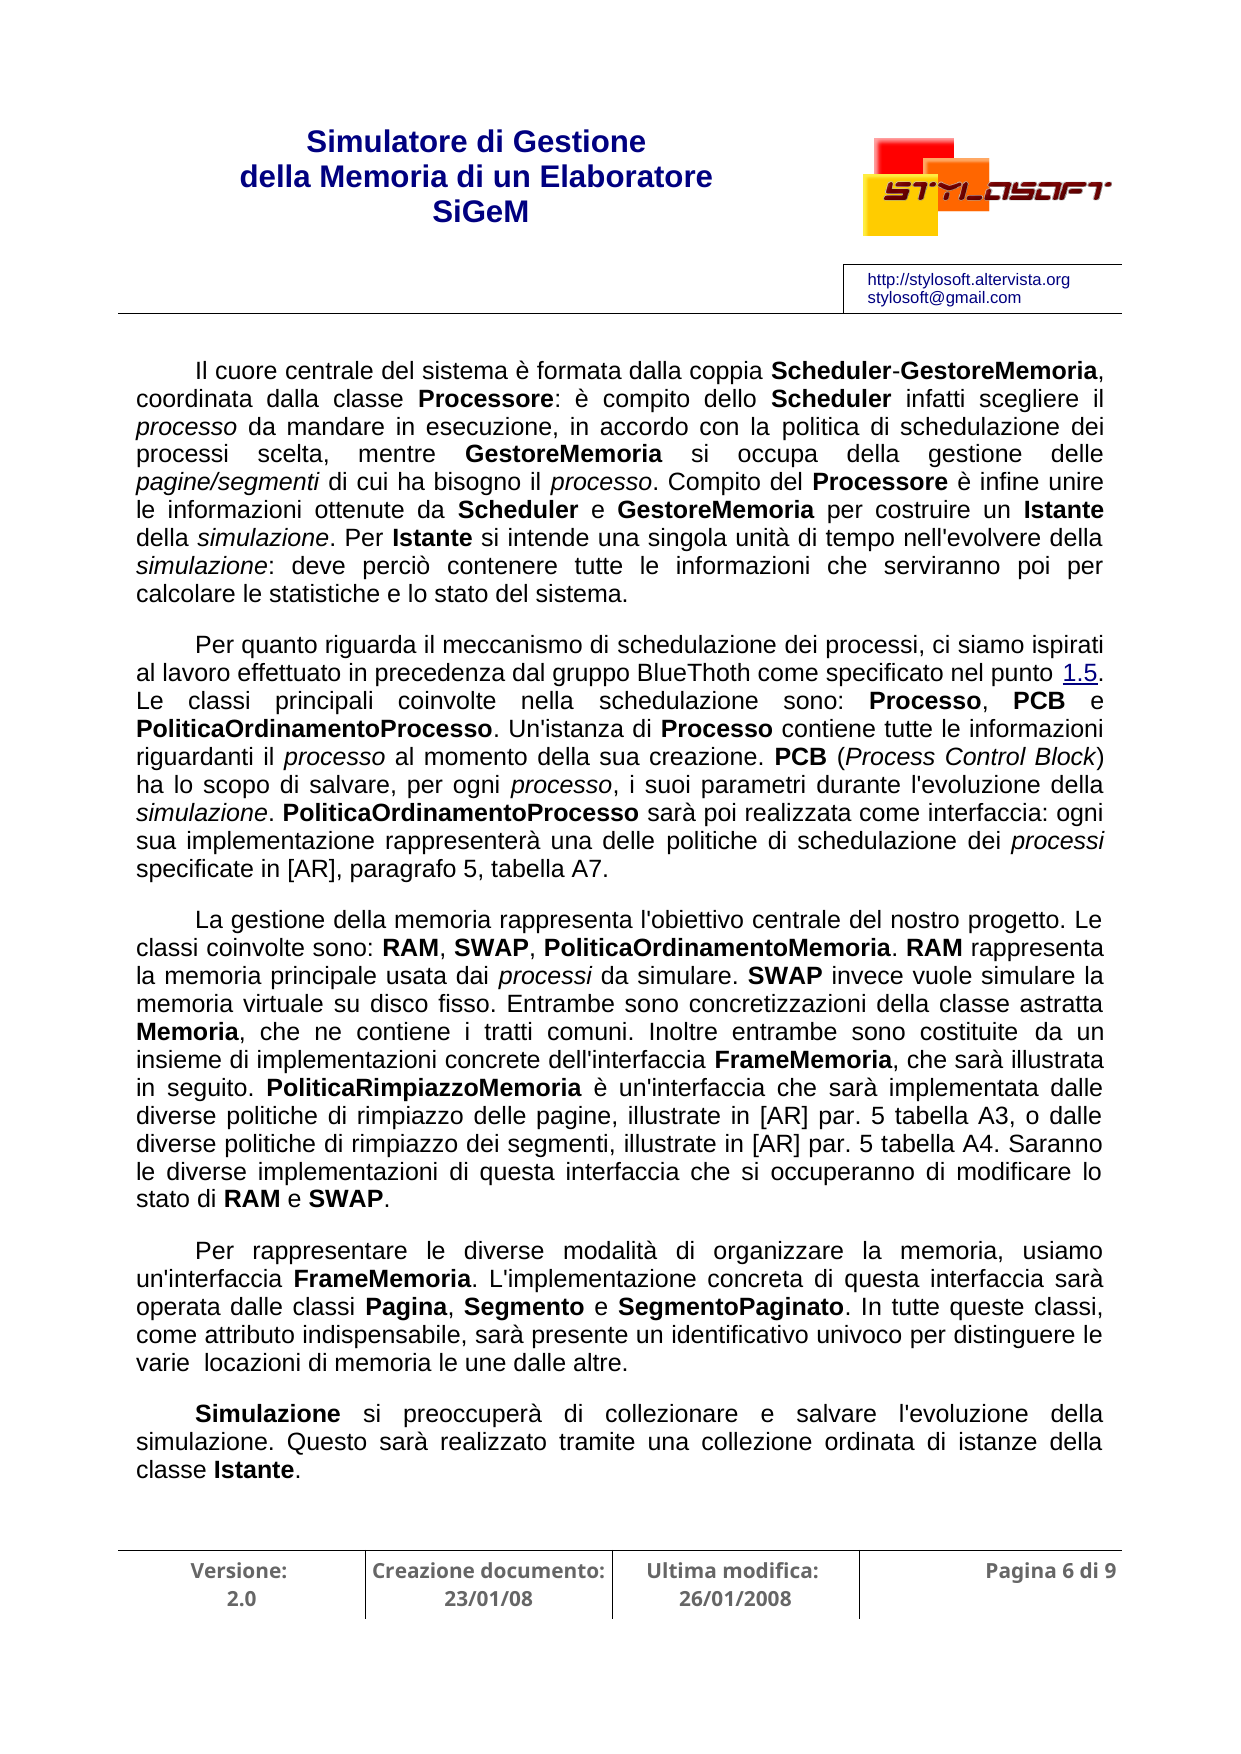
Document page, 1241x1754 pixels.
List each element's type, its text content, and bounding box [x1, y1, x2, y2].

text Simulazione si preoccuperà di collezionare e salvare l'evoluzione della simulazione. Questo sarà realizzato tramite una collezione ordinata di istanze della classe Istante. [136, 1400, 1104, 1484]
text Per rappresentare le diverse modalità di organizzare la memoria, usiamo un'interfaccia FrameMemoria. L'implementazione concreta di questa interfaccia sarà operata dalle classi Pagina, Segmento e SegmentoPaginato. In tutte queste classi, come attributo indispensabile, sarà presente un identificativo univoco per distinguere le varie locazioni di memoria le une dalle altre. [136, 1237, 1104, 1376]
picture [848, 123, 1117, 247]
text Il cuore centrale del sistema è formata dalla coppia Scheduler-GestoreMemoria, coordinata dalla classe Processore: è compito dello Scheduler infatti scegliere il processo da mandare in esecuzione, in accordo con la politica di schedulazione dei processi scelta, mentre GestoreMemoria si occupa della gestione delle pagine/segmenti di cui ha bisogno il processo. Compito del Processore è infine unire le informazioni ottenute da Scheduler e GestoreMemoria per costruire un Istante della simulazione. Per Istante si intende una singola unità di tempo nell'evolvere della simulazione: deve perciò contenere tutte le informazioni che serviranno poi per calcolare le statistiche e lo stato del sistema. [136, 357, 1104, 608]
text Per quanto riguarda il meccanismo di schedulazione dei processi, ci siamo ispirati al lavoro effettuato in precedenza dal gruppo BlueThoth come specificato nel punto 1.5. Le classi principali coinvolte nella schedulazione sono: Processo, PCB e PoliticaOrdinamentoProcesso. Un'istanza di Processo contiene tutte le informazioni riguardanti il processo al momento della sua creazione. PCB (Process Control Block) ha lo scopo di salvare, per ogni processo, i suoi parametri durante l'evoluzione della simulazione. PoliticaOrdinamentoProcesso sarà poi realizzata come interfaccia: ogni sua implementazione rappresenterà una delle politiche di schedulazione dei processi specificate in [AR], paragrafo 5, tabella A7. [136, 631, 1104, 883]
text La gestione della memoria rappresenta l'obiettivo centrale del nostro progetto. Le classi coinvolte sono: RAM, SWAP, PoliticaOrdinamentoMemoria. RAM rappresenta la memoria principale usata dai processi da simulare. SWAP invece vuole simulare la memoria virtuale su disco fisso. Entrambe sono concretizzazioni della classe astratta Memoria, che ne contiene i tratti comuni. Inoltre entrambe sono costituite da un insieme di implementazioni concrete dell'interfaccia FrameMemoria, che sarà illustrata in seguito. PoliticaRimpiazzoMemoria è un'interfaccia che sarà implementata dalle diverse politiche di rimpiazzo delle pagine, illustrate in [AR] par. 5 tabella A3, o dalle diverse politiche di rimpiazzo dei segmenti, illustrate in [AR] par. 5 tabella A4. Saranno le diverse implementazioni di questa interfaccia che si occuperanno di modificare lo stato di RAM e SWAP. [136, 906, 1104, 1213]
